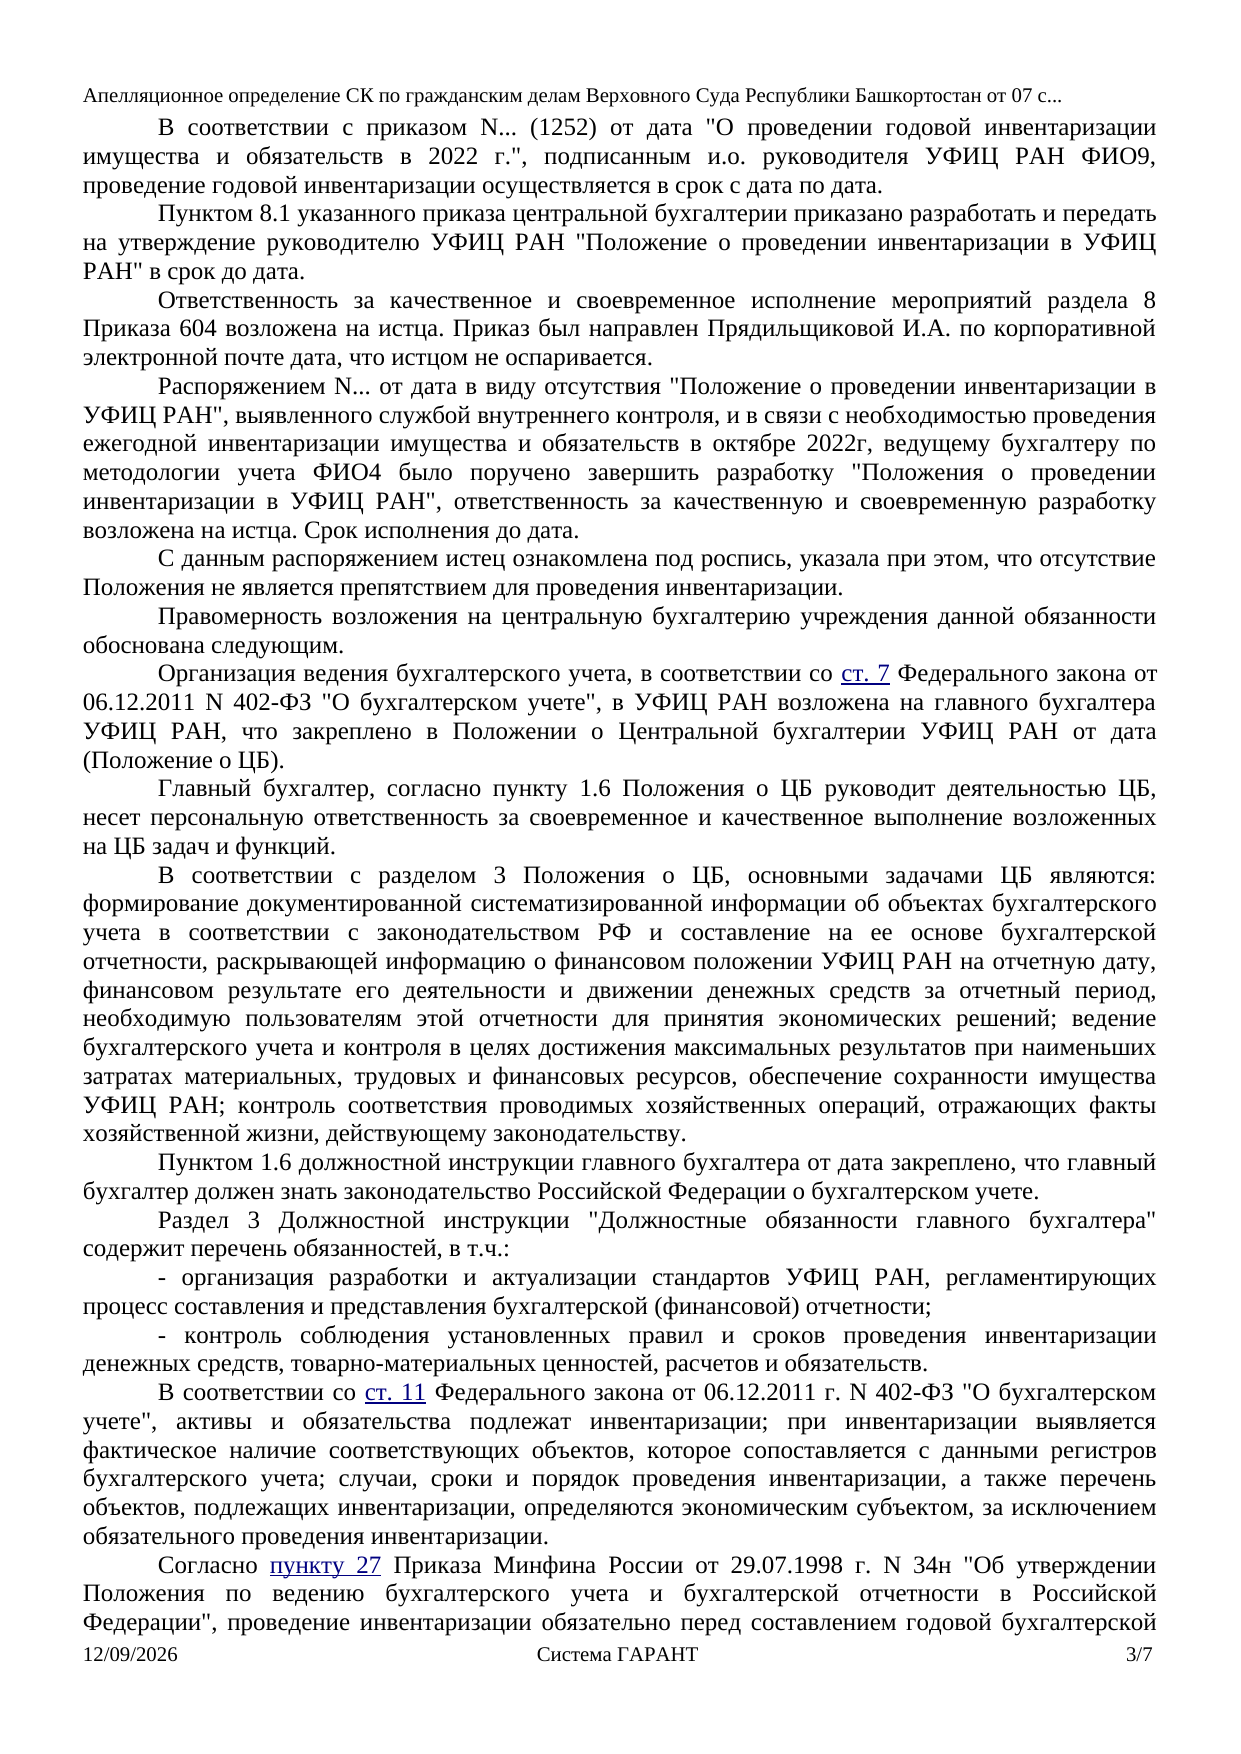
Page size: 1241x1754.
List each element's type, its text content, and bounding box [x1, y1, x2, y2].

text - контроль соблюдения установленных правил и сроков проведения инвентаризации денежных средств, товарно-материальных ценностей, расчетов и обязательств. [83, 1320, 1157, 1377]
text Главный бухгалтер, согласно пункту 1.6 Положения о ЦБ руководит деятельностью ЦБ, несет персональную ответственность за своевременное и качественное выполнение возложенных на ЦБ задач и функций. [83, 773, 1157, 860]
text Правомерность возложения на центральную бухгалтерию учреждения данной обязанности обоснована следующим. [83, 601, 1157, 658]
text Распоряжением N... от дата в виду отсутствия "Положение о проведении инвентаризации в УФИЦ РАН", выявленного службой внутреннего контроля, и в связи с необходимостью проведения ежегодной инвентаризации имущества и обязательств в октябре 2022г, ведущему бухгалтеру по методологии учета ФИО4 было поручено завершить разработку "Положения о проведении инвентаризации в УФИЦ РАН", ответственность за качественную и своевременную разработку возложена на истца. Срок исполнения до дата. [83, 371, 1157, 543]
text - организация разработки и актуализации стандартов УФИЦ РАН, регламентирующих процесс составления и представления бухгалтерской (финансовой) отчетности; [83, 1262, 1157, 1320]
text В соответствии с разделом 3 Положения о ЦБ, основными задачами ЦБ являются: формирование документированной систематизированной информации об объектах бухгалтерского учета в соответствии с законодательством РФ и составление на ее основе бухгалтерской отчетности, раскрывающей информацию о финансовом положении УФИЦ РАН на отчетную дату, финансовом результате его деятельности и движении денежных средств за отчетный период, необходимую пользователям этой отчетности для принятия экономических решений; ведение бухгалтерского учета и контроля в целях достижения максимальных результатов при наименьших затратах материальных, трудовых и финансовых ресурсов, обеспечение сохранности имущества УФИЦ РАН; контроль соответствия проводимых хозяйственных операций, отражающих факты хозяйственной жизни, действующему законодательству. [83, 860, 1157, 1147]
text С данным распоряжением истец ознакомлена под роспись, указала при этом, что отсутствие Положения не является препятствием для проведения инвентаризации. [83, 543, 1157, 601]
text Пунктом 8.1 указанного приказа центральной бухгалтерии приказано разработать и передать на утверждение руководителю УФИЦ РАН "Положение о проведении инвентаризации в УФИЦ РАН" в срок до дата. [83, 198, 1157, 285]
text Согласно пункту 27 Приказа Минфина России от 29.07.1998 г. N 34н "Об утверждении Положения по ведению бухгалтерского учета и бухгалтерской отчетности в Российской Федерации", проведение инвентаризации обязательно перед составлением годовой бухгалтерской [83, 1550, 1157, 1636]
text Раздел 3 Должностной инструкции "Должностные обязанности главного бухгалтера" содержит перечень обязанностей, в т.ч.: [83, 1205, 1157, 1262]
text В соответствии с приказом N... (1252) от дата "О проведении годовой инвентаризации имущества и обязательств в 2022 г.", подписанным и.о. руководителя УФИЦ РАН ФИО9, проведение годовой инвентаризации осуществляется в срок с дата по дата. [83, 112, 1157, 198]
text Ответственность за качественное и своевременное исполнение мероприятий раздела 8 Приказа 604 возложена на истца. Приказ был направлен Прядильщиковой И.А. по корпоративной электронной почте дата, что истцом не оспаривается. [83, 285, 1157, 371]
text В соответствии со ст. 11 Федерального закона от 06.12.2011 г. N 402-ФЗ "О бухгалтерском учете", активы и обязательства подлежат инвентаризации; при инвентаризации выявляется фактическое наличие соответствующих объектов, которое сопоставляется с данными регистров бухгалтерского учета; случаи, сроки и порядок проведения инвентаризации, а также перечень объектов, подлежащих инвентаризации, определяются экономическим субъектом, за исключением обязательного проведения инвентаризации. [83, 1377, 1157, 1550]
text Пунктом 1.6 должностной инструкции главного бухгалтера от дата закреплено, что главный бухгалтер должен знать законодательство Российской Федерации о бухгалтерском учете. [83, 1147, 1157, 1205]
text Организация ведения бухгалтерского учета, в соответствии со ст. 7 Федерального закона от 06.12.2011 N 402-ФЗ "О бухгалтерском учете", в УФИЦ РАН возложена на главного бухгалтера УФИЦ РАН, что закреплено в Положении о Центральной бухгалтерии УФИЦ РАН от дата (Положение о ЦБ). [83, 658, 1157, 773]
